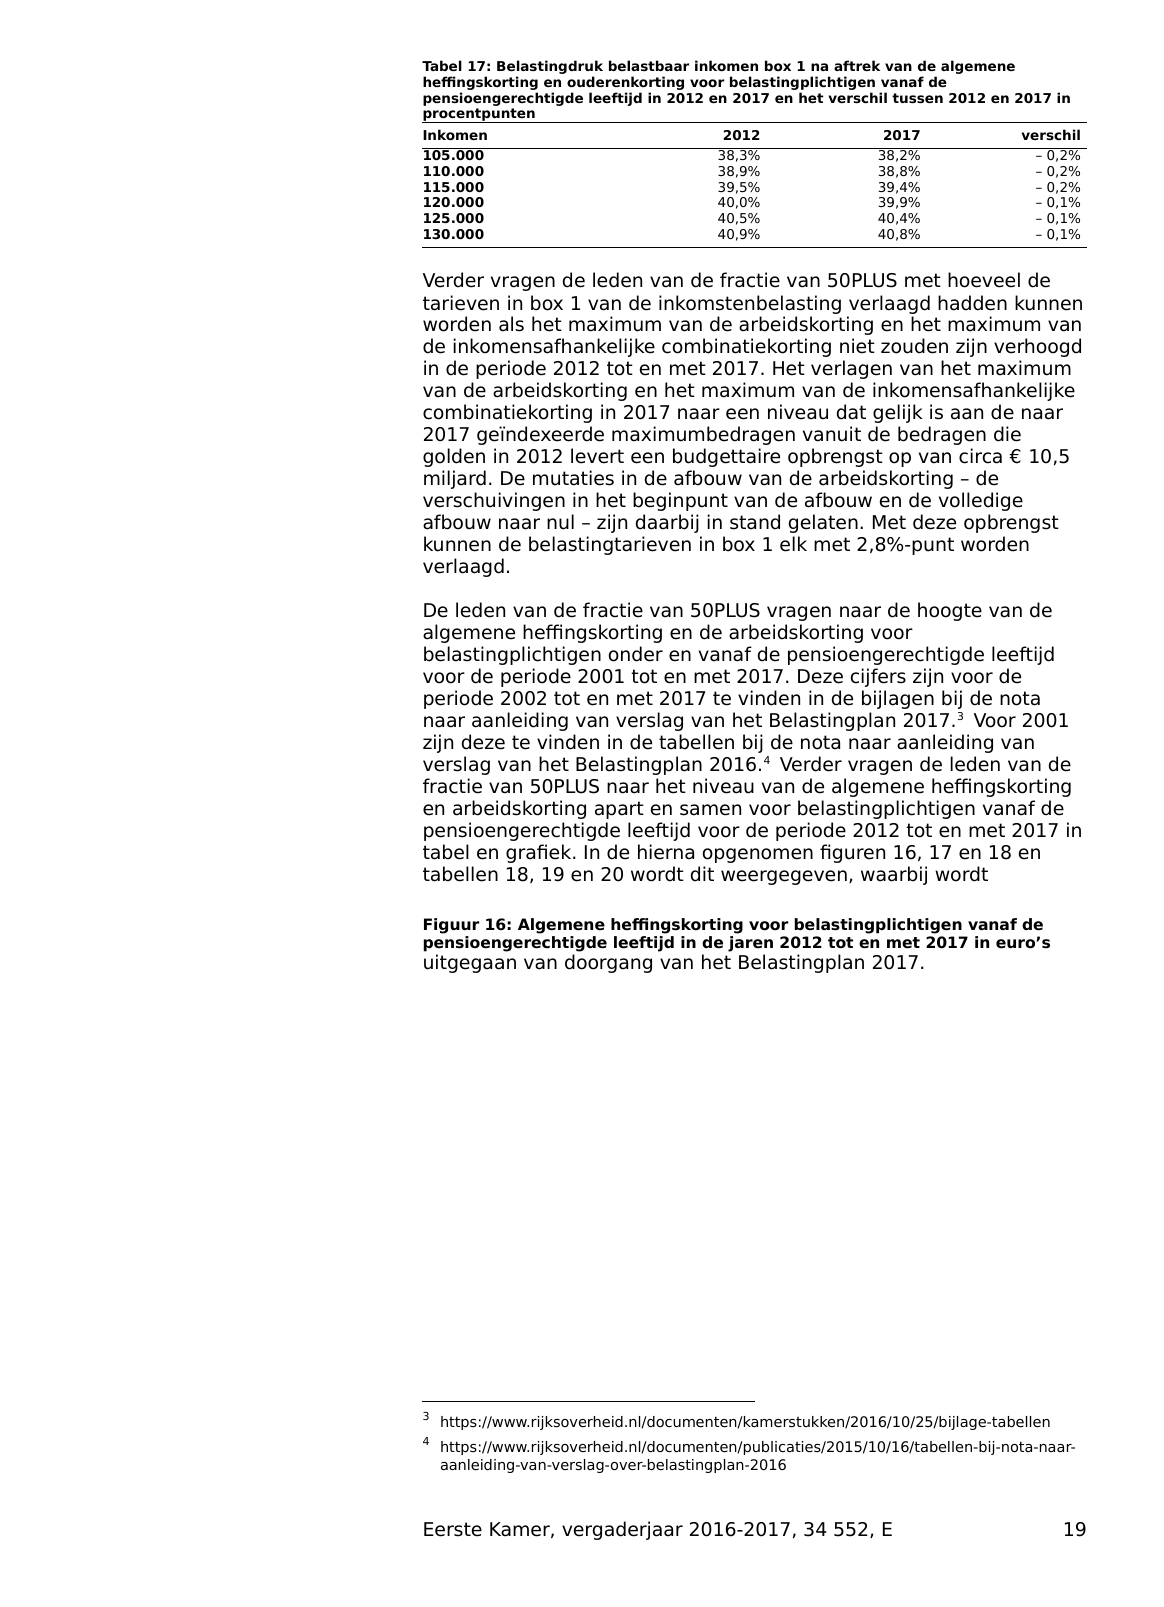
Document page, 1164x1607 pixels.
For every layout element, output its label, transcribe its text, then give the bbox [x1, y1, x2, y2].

table_cell 39,5% [606, 180, 766, 195]
table_cell 38,9% [606, 164, 766, 179]
table_cell – 0,2% [926, 149, 1087, 164]
table_cell – 0,1% [926, 227, 1087, 247]
text Figuur 16: Algemene heffingskorting voor belastingplichtigen vanaf de pensioengerechtigde leeftijd in de jaren 2012 tot en met 2017 in euro’s [422, 916, 1072, 952]
table_cell 40,9% [606, 227, 766, 247]
table_cell 38,2% [766, 149, 926, 164]
table_cell 130.000 [422, 227, 606, 247]
table_cell 105.000 [422, 149, 606, 164]
table_header Tabel 17: Belastingdruk belastbaar inkomen box 1 na aftrek van de algemene heffingskorting en ouderenkorting voor belastingplichtigen vanaf de pensioengerechtigde leeftijd in 2012 en 2017 en het verschil tussen 2012 en 2017 in procentpunten [422, 59, 1087, 122]
table_cell 38,8% [766, 164, 926, 179]
table_cell – 0,2% [926, 164, 1087, 179]
table_cell 2017 [766, 123, 926, 148]
table_cell 40,0% [606, 195, 766, 211]
table_cell verschil [926, 123, 1087, 148]
table_cell – 0,1% [926, 211, 1087, 227]
table_cell 40,8% [766, 227, 926, 247]
table_cell 2012 [606, 123, 766, 148]
table_cell 39,4% [766, 180, 926, 195]
text https://www.rijksoverheid.nl/documenten/kamerstukken/2016/10/25/bijlage-tabellen [422, 1410, 1087, 1432]
table_cell Inkomen [422, 123, 606, 148]
table_cell 125.000 [422, 211, 606, 227]
table_cell 115.000 [422, 180, 606, 195]
table_cell 39,9% [766, 195, 926, 211]
table_cell – 0,2% [926, 180, 1087, 195]
table_cell 120.000 [422, 195, 606, 211]
text Verder vragen de leden van de fractie van 50PLUS met hoeveel de tarieven in box 1 van de inkomstenbelasting verlaagd hadden kunnen worden als het maximum van de arbeidskorting en het maximum van de inkomensafhankelijke combinatiekorting niet zouden zijn verhoogd in de periode 2012 tot en met 2017. Het verlagen van het maximum van de arbeidskorting en het maximum van de inkomensafhankelijke combinatiekorting in 2017 naar een niveau dat gelijk is aan de naar 2017 geïndexeerde maximumbedragen vanuit de bedragen die golden in 2012 levert een budgettaire opbrengst op van circa € 10,5 miljard. De mutaties in de afbouw van de arbeidskorting – de verschuivingen in het beginpunt van de afbouw en de volledige afbouw naar nul – zijn daarbij in stand gelaten. Met deze opbrengst kunnen de belastingtarieven in box 1 elk met 2,8%-punt worden verlaagd. [422, 270, 1087, 578]
table_cell 40,5% [606, 211, 766, 227]
table_cell – 0,1% [926, 195, 1087, 211]
table_cell 40,4% [766, 211, 926, 227]
text https://www.rijksoverheid.nl/documenten/publicaties/2015/10/16/tabellen-bij-nota-naar-aanleiding-van-verslag-over-belastingplan-2016 [422, 1435, 1087, 1474]
table_cell 110.000 [422, 164, 606, 179]
text De leden van de fractie van 50PLUS vragen naar de hoogte van de algemene heffingskorting en de arbeidskorting voor belastingplichtigen onder en vanaf de pensioengerechtigde leeftijd voor de periode 2001 tot en met 2017. Deze cijfers zijn voor de periode 2002 tot en met 2017 te vinden in de bijlagen bij de nota naar aanleiding van verslag van het Belastingplan 2017. Voor 2001 zijn deze te vinden in de tabellen bij de nota naar aanleiding van verslag van het Belastingplan 2016. Verder vragen de leden van de fractie van 50PLUS naar het niveau van de algemene heffingskorting en arbeidskorting apart en samen voor belastingplichtigen vanaf de pensioengerechtigde leeftijd voor de periode 2012 tot en met 2017 in tabel en grafiek. In de hierna opgenomen figuren 16, 17 en 18 en tabellen 18, 19 en 20 wordt dit weergegeven, waarbij wordt uitgegaan van doorgang van het Belastingplan 2017. [422, 600, 1087, 974]
table_cell 38,3% [606, 149, 766, 164]
